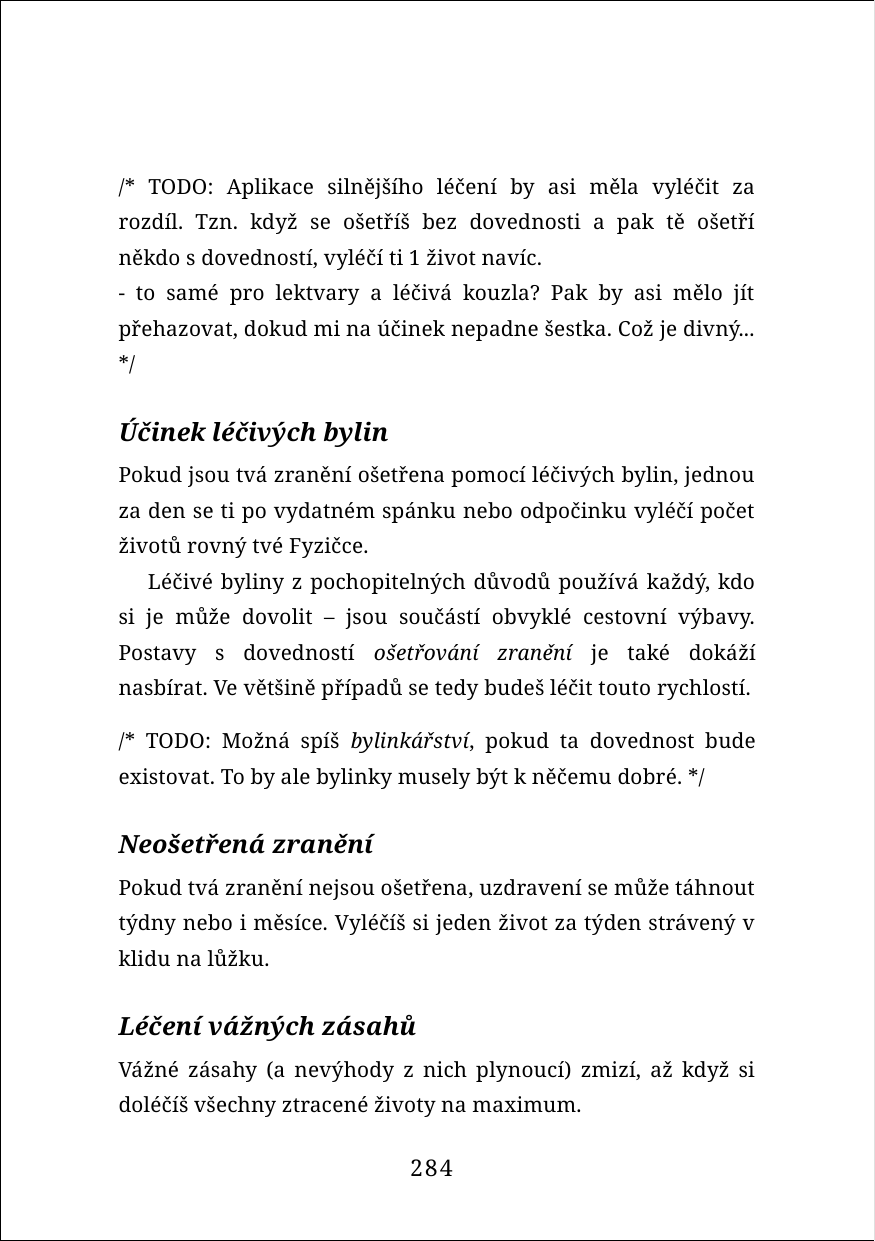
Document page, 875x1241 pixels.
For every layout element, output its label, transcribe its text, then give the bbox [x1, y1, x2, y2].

text Vážné zásahy (a nevýhody z nich plynoucí) zmizí, až když si doléčíš všechny ztracené životy na maximum. [118, 1055, 756, 1119]
subtitle Léčení vážných zásahů [118, 1009, 756, 1043]
text /* TODO: Možná spíš bylinkářství, pokud ta dovednost bude existovat. To by ale bylinky musely být k něčemu dobré. */ [118, 727, 756, 791]
subtitle Neošetřená zranění [118, 827, 756, 861]
subtitle Účinek léčivých bylin [118, 414, 756, 448]
text Pokud tvá zranění nejsou ošetřena, uzdravení se může táhnout týdny nebo i měsíce. Vyléčíš si jeden život za týden strávený v klidu na lůžku. [118, 873, 756, 972]
text Pokud jsou tvá zranění ošetřena pomocí léčivých bylin, jednou za den se ti po vydatném spánku nebo odpočinku vyléčí počet životů rovný tvé Fyzičce. Léčivé byliny z pochopitelných důvodů používá každý, kdo si je může dovolit – jsou součástí obvyklé cestovní výbavy. Postavy s dovedností ošetřování zranění je také dokáží nasbírat. Ve většině případů se tedy budeš léčit touto rychlostí. [118, 460, 756, 702]
text /* TODO: Aplikace silnějšího léčení by asi měla vyléčit za rozdíl. Tzn. když se ošetříš bez dovednosti a pak tě ošetří někdo s dovedností, vyléčí ti 1 život navíc. - to samé pro lektvary a léčivá kouzla? Pak by asi mělo jít přehazovat, dokud mi na účinek nepadne šestka. Což je divný... */ [118, 172, 756, 378]
